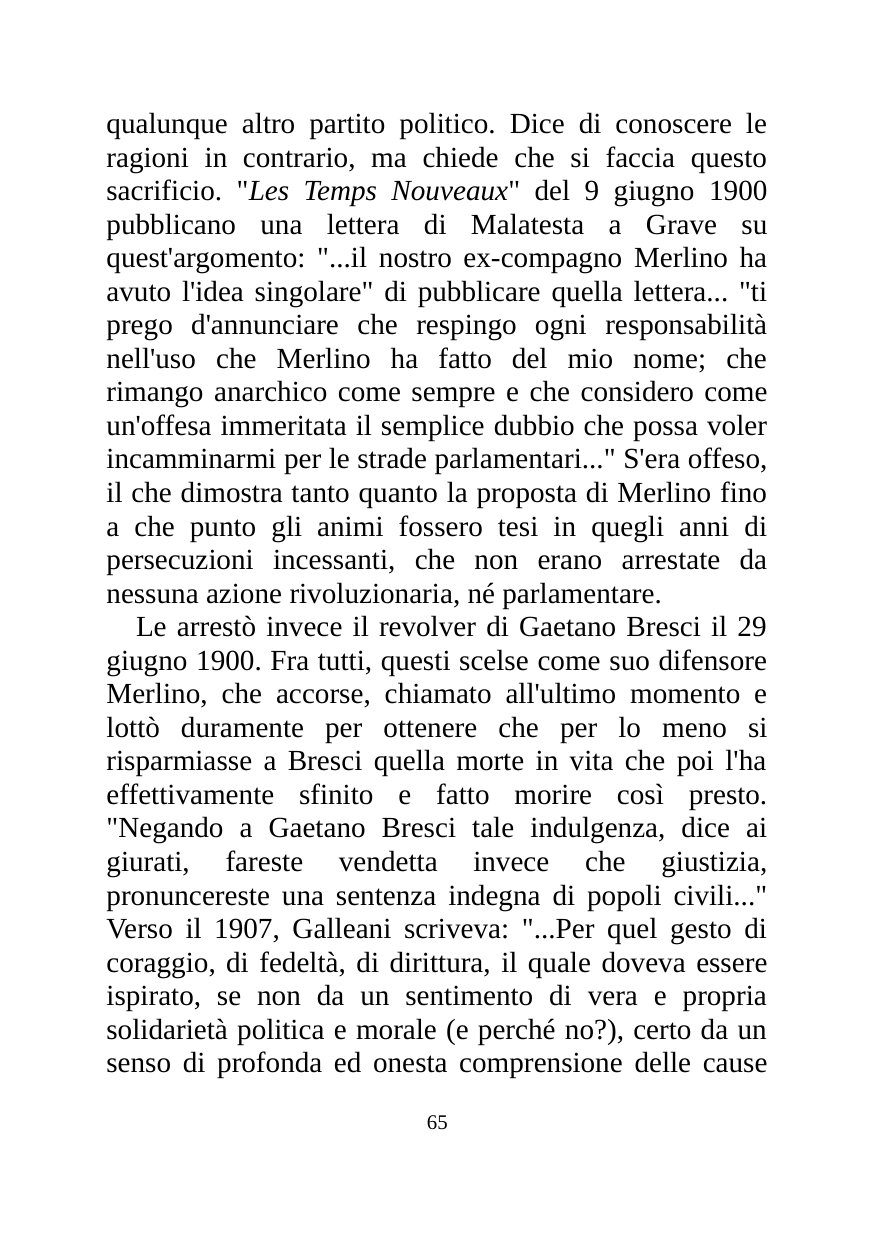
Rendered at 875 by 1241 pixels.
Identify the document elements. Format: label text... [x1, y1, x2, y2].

text qualunque altro partito politico. Dice di conoscere le ragioni in contrario, ma chiede che si faccia questo sacrificio. "Les Temps Nouveaux" del 9 giugno 1900 pubblicano una lettera di Malatesta a Grave su quest'argomento: "...il nostro ex-compagno Merlino ha avuto l'idea singolare" di pubblicare quella lettera... "ti prego d'annunciare che respingo ogni responsabilità nell'uso che Merlino ha fatto del mio nome; che rimango anarchico come sempre e che considero come un'offesa immeritata il semplice dubbio che possa voler incamminarmi per le strade parlamentari..." S'era offeso, il che dimostra tanto quanto la proposta di Merlino fino a che punto gli animi fossero tesi in quegli anni di persecuzioni incessanti, che non erano arrestate da nessuna azione rivoluzionaria, né parlamentare. [106, 106, 768, 609]
text Le arrestò invece il revolver di Gaetano Bresci il 29 giugno 1900. Fra tutti, questi scelse come suo difensore Merlino, che accorse, chiamato all'ultimo momento e lottò duramente per ottenere che per lo meno si risparmiasse a Bresci quella morte in vita che poi l'ha effettivamente sfinito e fatto morire così presto. "Negando a Gaetano Bresci tale indulgenza, dice ai giurati, fareste vendetta invece che giustizia, pronuncereste una sentenza indegna di popoli civili..." Verso il 1907, Galleani scriveva: "...Per quel gesto di coraggio, di fedeltà, di dirittura, il quale doveva essere ispirato, se non da un sentimento di vera e propria solidarietà politica e morale (e perché no?), certo da un senso di profonda ed onesta comprensione delle cause [106, 609, 768, 1079]
